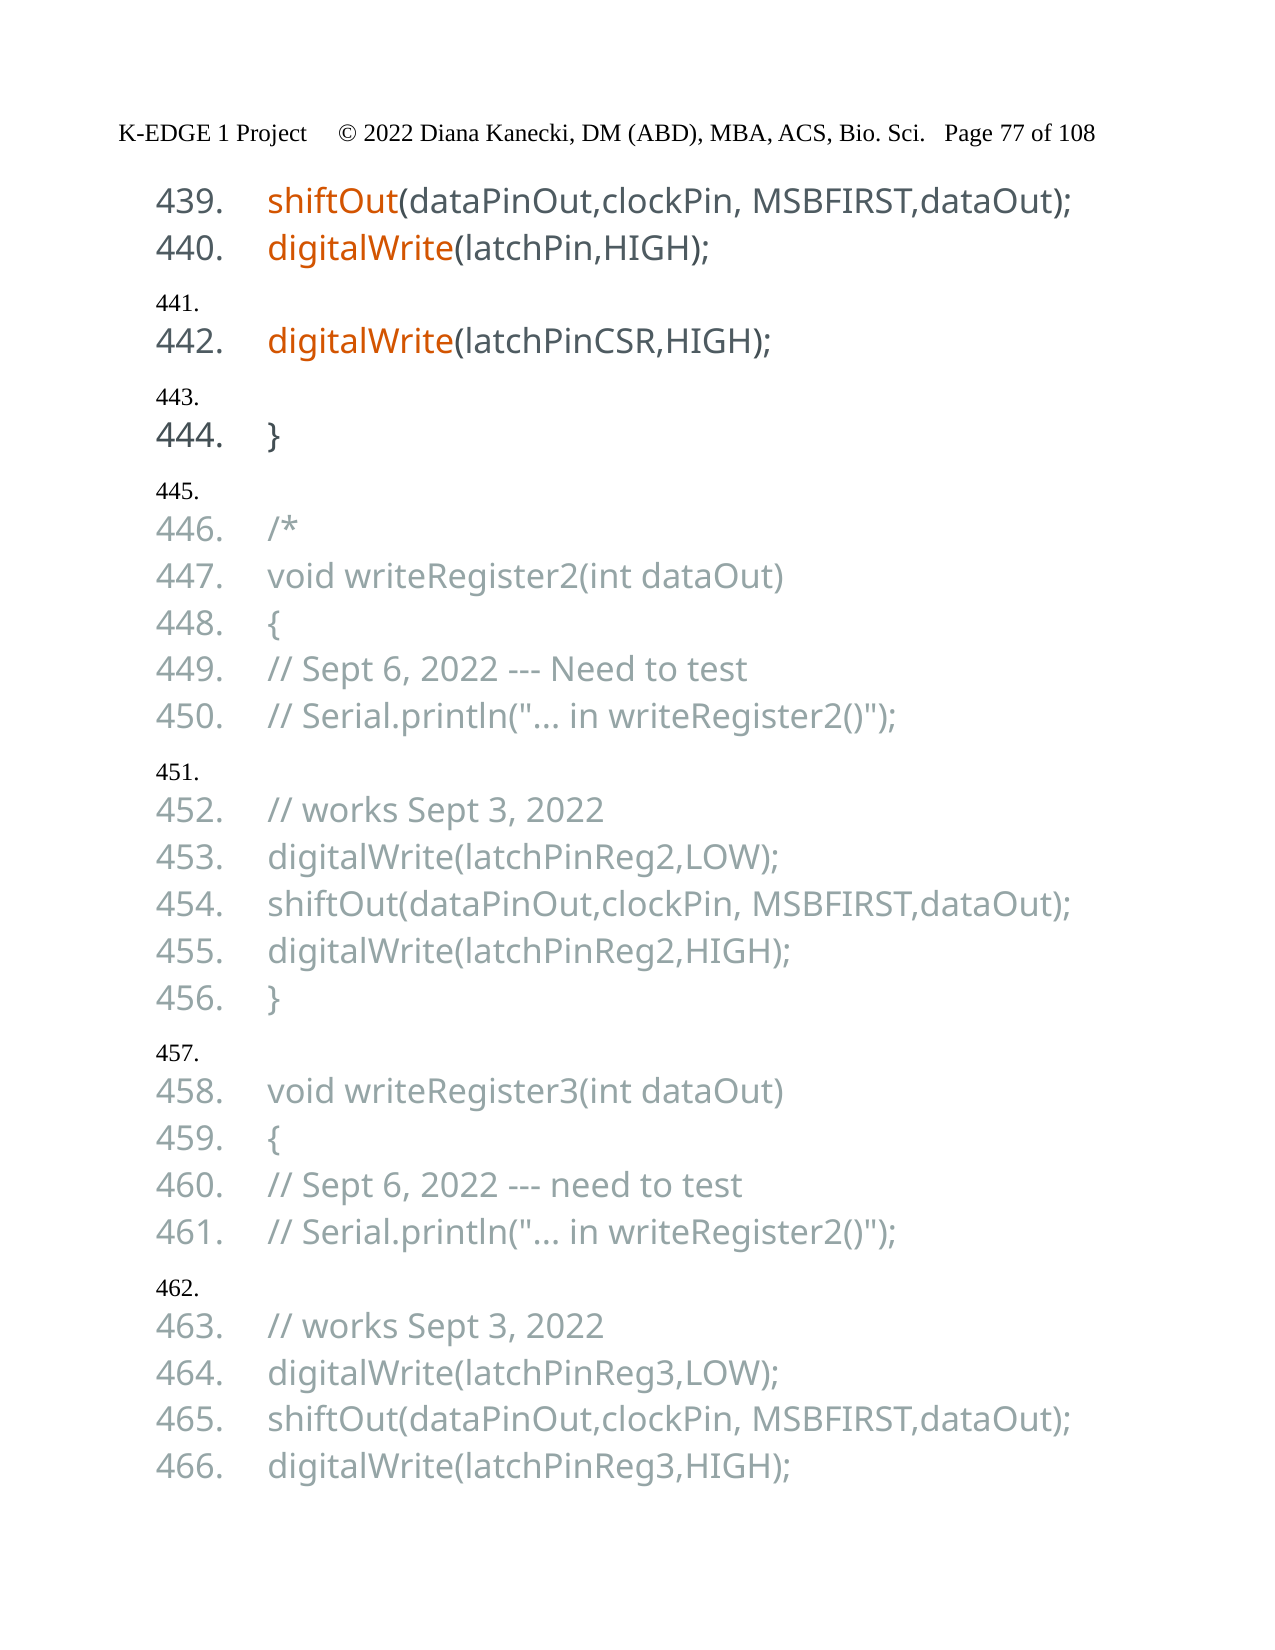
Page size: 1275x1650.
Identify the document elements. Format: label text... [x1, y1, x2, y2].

list // works Sept 3, 2022 [156, 786, 1157, 833]
list { [156, 598, 1157, 645]
list shiftOut(dataPinOut,clockPin, MSBFIRST,dataOut); [156, 176, 1157, 223]
list digitalWrite(latchPinReg3,LOW); [156, 1348, 1157, 1395]
list // Sept 6, 2022 --- need to test [156, 1161, 1157, 1208]
list // Serial.println("... in writeRegister2()"); [156, 1208, 1157, 1254]
list digitalWrite(latchPinReg2,HIGH); [156, 926, 1157, 973]
list digitalWrite(latchPinReg3,HIGH); [156, 1442, 1157, 1489]
list // Serial.println("... in writeRegister2()"); [156, 692, 1157, 739]
list { [156, 1114, 1157, 1161]
list } [156, 973, 1157, 1020]
list shiftOut(dataPinOut,clockPin, MSBFIRST,dataOut); [156, 879, 1157, 926]
list digitalWrite(latchPinCSR,HIGH); [156, 317, 1157, 364]
list shiftOut(dataPinOut,clockPin, MSBFIRST,dataOut); [156, 1395, 1157, 1442]
list /* [156, 504, 1157, 551]
list digitalWrite(latchPinReg2,LOW); [156, 833, 1157, 879]
list // works Sept 3, 2022 [156, 1301, 1157, 1348]
list void writeRegister3(int dataOut) [156, 1067, 1157, 1114]
list // Sept 6, 2022 --- Need to test [156, 645, 1157, 692]
list digitalWrite(latchPin,HIGH); [156, 223, 1157, 270]
list void writeRegister2(int dataOut) [156, 551, 1157, 598]
list } [156, 411, 1157, 458]
